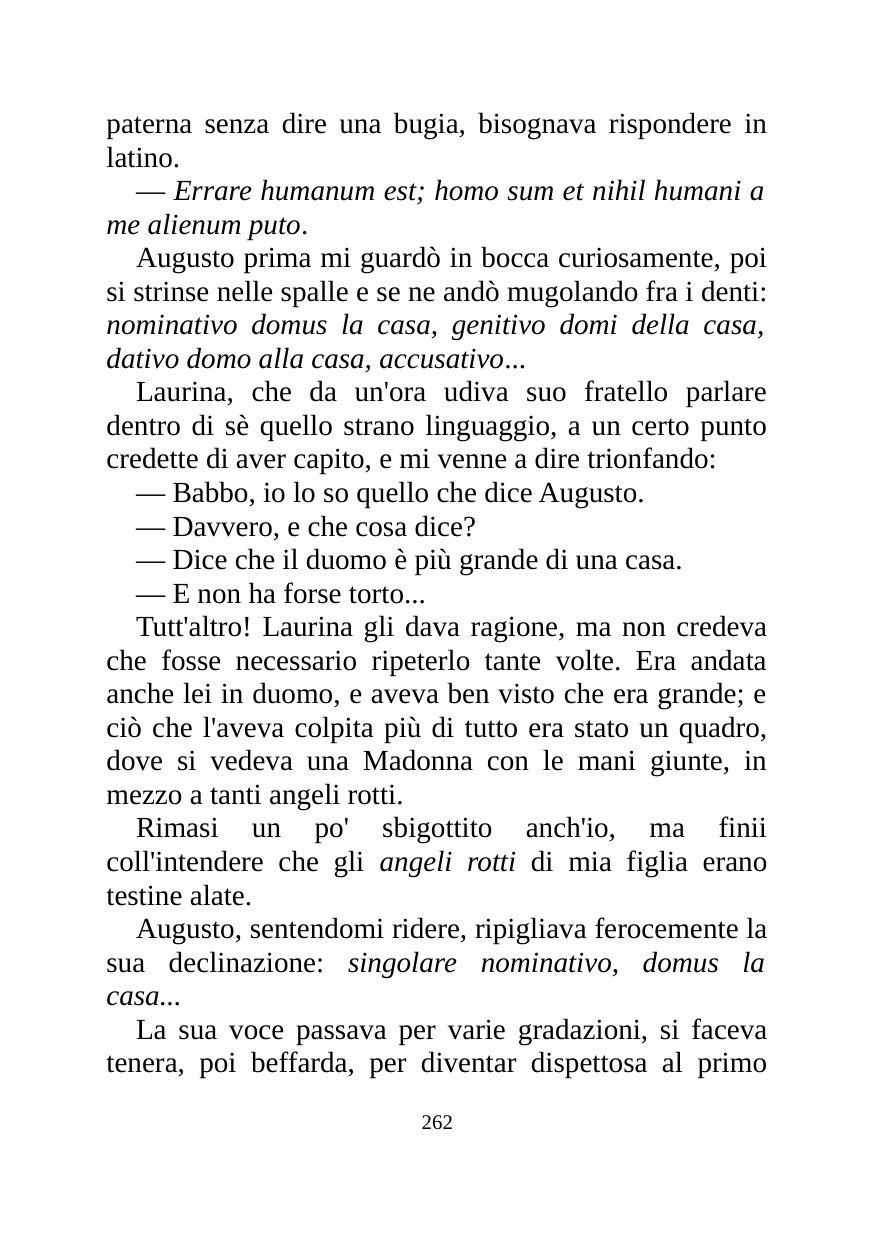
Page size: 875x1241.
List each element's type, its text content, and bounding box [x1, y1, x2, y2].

text paterna senza dire una bugia, bisognava rispondere in latino. [106, 106, 768, 173]
text Rimasi un po' sbigottito anch'io, ma finii coll'intendere che gli angeli rotti di mia figlia erano testine alate. [106, 811, 768, 911]
text — E non ha forse torto... [106, 576, 768, 609]
text Augusto, sentendomi ridere, ripigliava ferocemente la sua declinazione: singolare nominativo, domus la casa... [106, 911, 768, 1012]
text — Errare humanum est; homo sum et nihil humani a me alienum puto. [106, 173, 768, 240]
text — Davvero, e che cosa dice? [106, 509, 768, 542]
text — Babbo, io lo so quello che dice Augusto. [106, 475, 768, 509]
text Laurina, che da un'ora udiva suo fratello parlare dentro di sè quello strano linguaggio, a un certo punto credette di aver capito, e mi venne a dire trionfando: [106, 374, 768, 475]
text — Dice che il duomo è più grande di una casa. [106, 542, 768, 576]
text Tutt'altro! Laurina gli dava ragione, ma non credeva che fosse necessario ripeterlo tante volte. Era andata anche lei in duomo, e aveva ben visto che era grande; e ciò che l'aveva colpita più di tutto era stato un quadro, dove si vedeva una Madonna con le mani giunte, in mezzo a tanti angeli rotti. [106, 609, 768, 811]
text La sua voce passava per varie gradazioni, si faceva tenera, poi beffarda, per diventar dispettosa al primo [106, 1012, 768, 1079]
text Augusto prima mi guardò in bocca curiosamente, poi si strinse nelle spalle e se ne andò mugolando fra i denti: nominativo domus la casa, genitivo domi della casa, dativo domo alla casa, accusativo... [106, 240, 768, 374]
